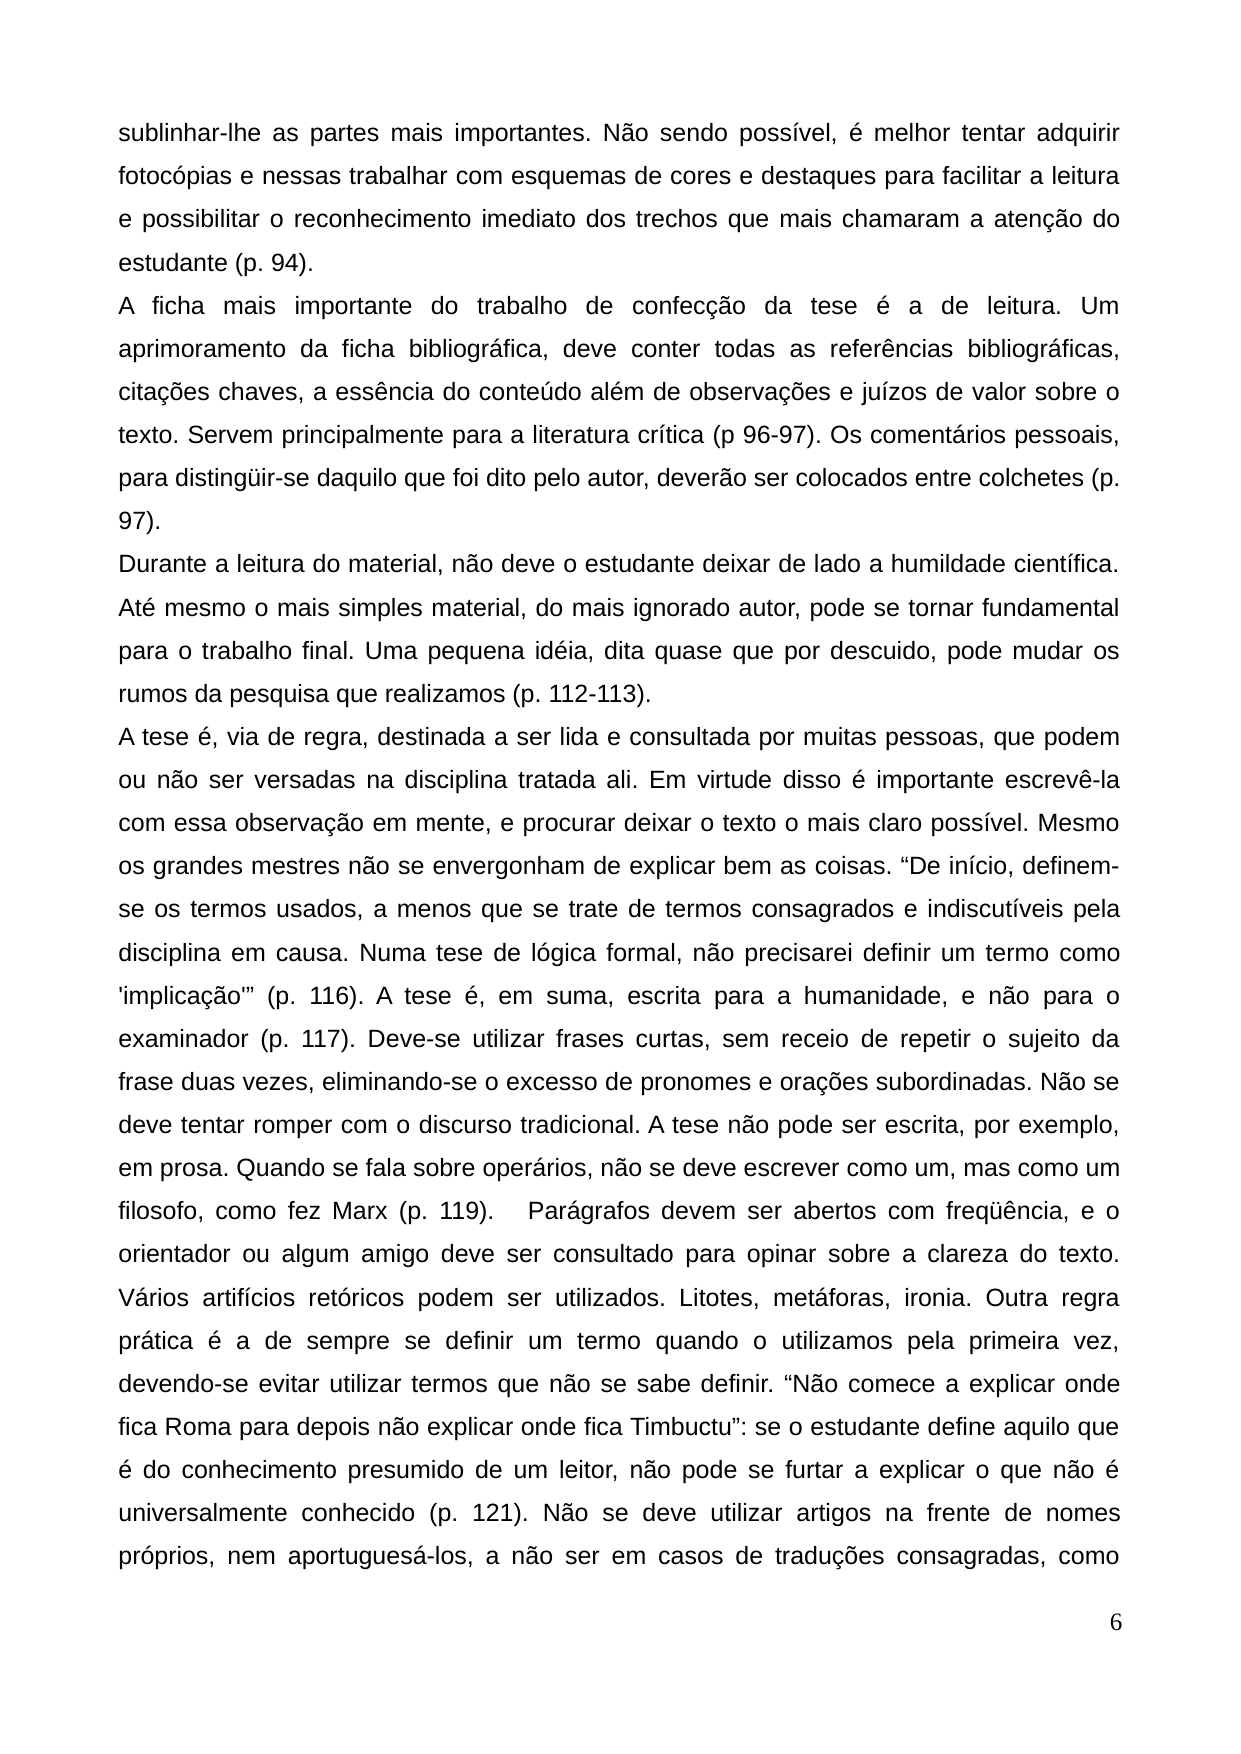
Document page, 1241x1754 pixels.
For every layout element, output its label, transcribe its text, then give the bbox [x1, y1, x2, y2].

text A ficha mais importante do trabalho de confecção da tese é a de leitura. Um aprimoramento da ficha bibliográfica, deve conter todas as referências bibliográficas, citações chaves, a essência do conteúdo além de observações e juízos de valor sobre o texto. Servem principalmente para a literatura crítica (p 96-97). Os comentários pessoais, para distingüir-se daquilo que foi dito pelo autor, deverão ser colocados entre colchetes (p. 97). [118, 291, 1122, 535]
text A tese é, via de regra, destinada a ser lida e consultada por muitas pessoas, que podem ou não ser versadas na disciplina tratada ali. Em virtude disso é importante escrevê-la com essa observação em mente, e procurar deixar o texto o mais claro possível. Mesmo os grandes mestres não se envergonham de explicar bem as coisas. “De início, definem-se os termos usados, a menos que se trate de termos consagrados e indiscutíveis pela disciplina em causa. Numa tese de lógica formal, não precisarei definir um termo como 'implicação'” (p. 116). A tese é, em suma, escrita para a humanidade, e não para o examinador (p. 117). Deve-se utilizar frases curtas, sem receio de repetir o sujeito da frase duas vezes, eliminando-se o excesso de pronomes e orações subordinadas. Não se deve tentar romper com o discurso tradicional. A tese não pode ser escrita, por exemplo, em prosa. Quando se fala sobre operários, não se deve escrever como um, mas como um filosofo, como fez Marx (p. 119). Parágrafos devem ser abertos com freqüência, e o orientador ou algum amigo deve ser consultado para opinar sobre a clareza do texto. Vários artifícios retóricos podem ser utilizados. Litotes, metáforas, ironia. Outra regra prática é a de sempre se definir um termo quando o utilizamos pela primeira vez, devendo-se evitar utilizar termos que não se sabe definir. “Não comece a explicar onde fica Roma para depois não explicar onde fica Timbuctu”: se o estudante define aquilo que é do conhecimento presumido de um leitor, não pode se furtar a explicar o que não é universalmente conhecido (p. 121). Não se deve utilizar artigos na frente de nomes próprios, nem aportuguesá-los, a não ser em casos de traduções consagradas, como [118, 722, 1122, 1570]
text Durante a leitura do material, não deve o estudante deixar de lado a humildade científica. Até mesmo o mais simples material, do mais ignorado autor, pode se tornar fundamental para o trabalho final. Uma pequena idéia, dita quase que por descuido, pode mudar os rumos da pesquisa que realizamos (p. 112-113). [118, 549, 1122, 707]
text sublinhar-lhe as partes mais importantes. Não sendo possível, é melhor tentar adquirir fotocópias e nessas trabalhar com esquemas de cores e destaques para facilitar a leitura e possibilitar o reconhecimento imediato dos trechos que mais chamaram a atenção do estudante (p. 94). [118, 118, 1122, 276]
